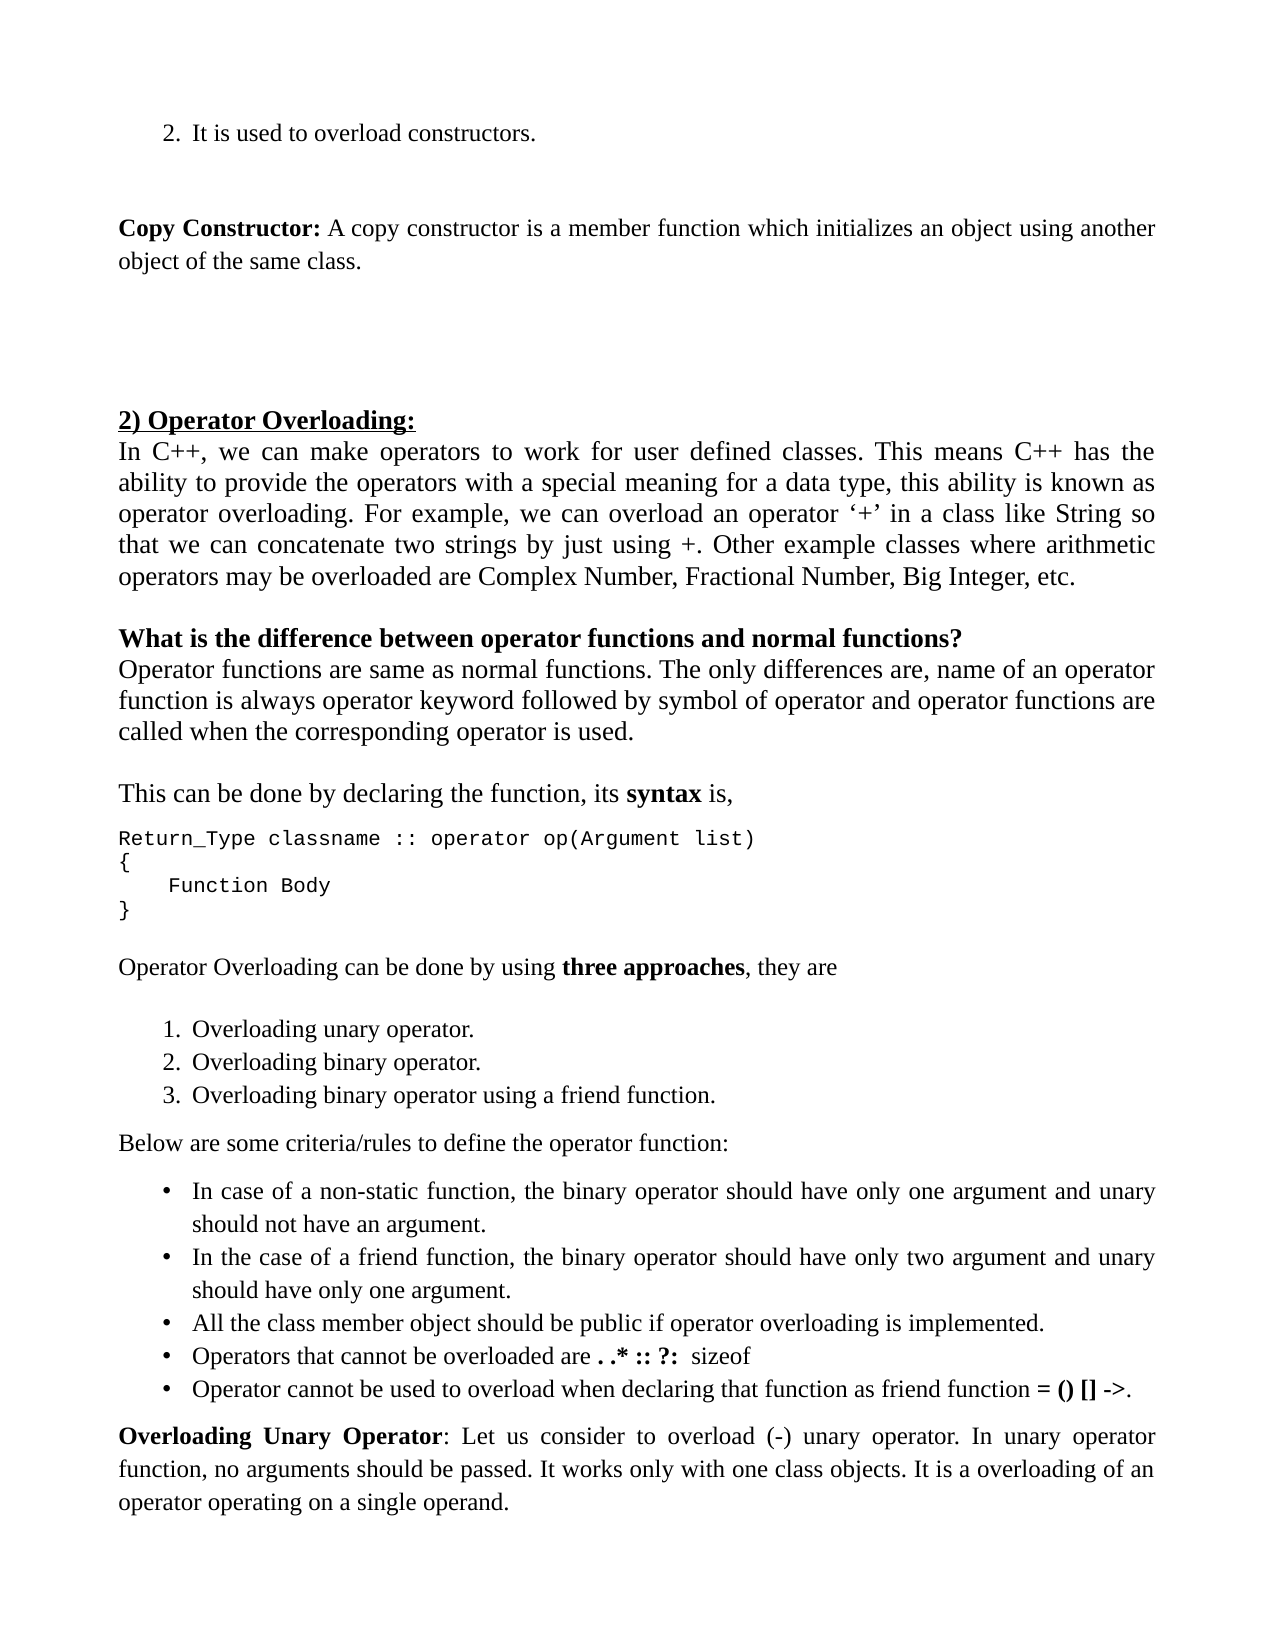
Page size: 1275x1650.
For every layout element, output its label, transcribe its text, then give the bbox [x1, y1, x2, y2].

list Operators that cannot be overloaded are . .* :: ?: sizeof [162, 1341, 1157, 1369]
list Overloading unary operator. [162, 1014, 1157, 1043]
text In C++, we can make operators to work for user defined classes. This means C++ has the ability to provide the operators with a special meaning for a data type, this ability is known as operator overloading. For example, we can overload an operator ‘+’ in a class like String so that we can concatenate two strings by just using +. Other example classes where arithmetic operators may be overloaded are Complex Number, Fractional Number, Big Integer, etc. [118, 435, 1157, 591]
text What is the difference between operator functions and normal functions? [118, 622, 1157, 653]
text Overloading Unary Operator: Let us consider to overload (-) unary operator. In unary operator function, no arguments should be passed. It works only with one class objects. It is a overloading of an operator operating on a single operand. [118, 1421, 1157, 1516]
list It is used to overload constructors. [162, 118, 1157, 147]
text This can be done by declaring the function, its syntax is, [118, 778, 1157, 809]
list Operator cannot be used to overload when declaring that function as friend function = () [] ->. [162, 1374, 1157, 1403]
list In case of a non-static function, the binary operator should have only one argument and unary should not have an argument. [162, 1176, 1157, 1237]
text { [118, 852, 1157, 875]
text } [118, 899, 1157, 922]
text Below are some criteria/rules to define the operator function: [118, 1128, 1157, 1157]
text Operator functions are same as normal functions. The only differences are, name of an operator function is always operator keyword followed by symbol of operator and operator functions are called when the corresponding operator is used. [118, 653, 1157, 746]
text Copy Constructor: A copy constructor is a member function which initializes an object using another object of the same class. [118, 213, 1157, 275]
list All the class member object should be public if operator overloading is implemented. [162, 1308, 1157, 1337]
list Overloading binary operator using a friend function. [162, 1081, 1157, 1109]
text 2) Operator Overloading: [118, 404, 1157, 435]
text Return_Type classname :: operator op(Argument list) [118, 828, 1157, 852]
text Function Body [118, 875, 1157, 899]
list In the case of a friend function, the binary operator should have only two argument and unary should have only one argument. [162, 1242, 1157, 1303]
list Overloading binary operator. [162, 1047, 1157, 1076]
text Operator Overloading can be done by using three approaches, they are [118, 952, 1157, 981]
